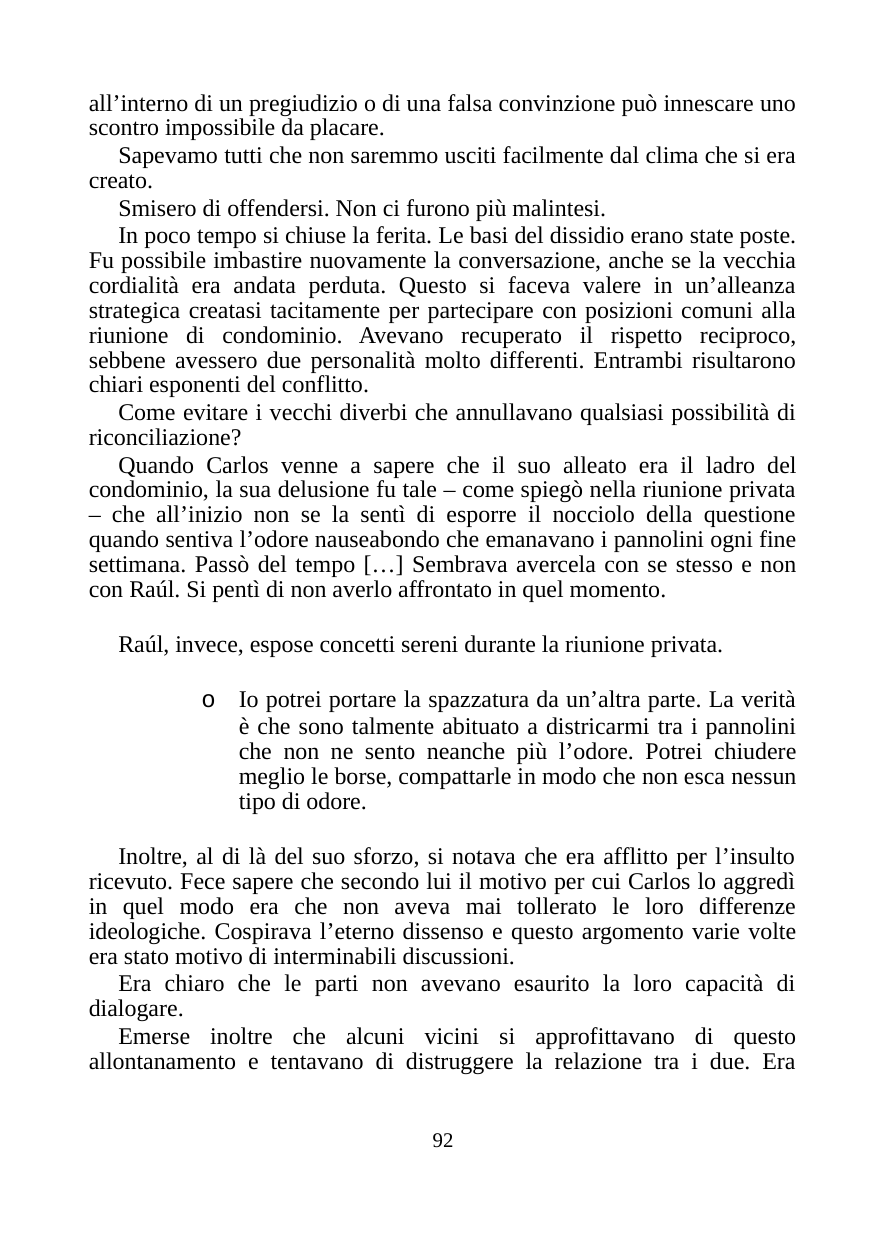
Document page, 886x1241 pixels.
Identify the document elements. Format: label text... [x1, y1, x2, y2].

list Io potrei portare la spazzatura da un’altra parte. La verità è che sono talmente abituato a districarmi tra i pannolini che non ne sento neanche più l’odore. Potrei chiudere meglio le borse, compattarle in modo che non esca nessun tipo di odore. [201, 686, 797, 815]
text Smisero di offendersi. Non ci furono più malintesi. [88, 193, 797, 221]
text Inoltre, al di là del suo sforzo, si notava che era afflitto per l’insulto ricevuto. Fece sapere che secondo lui il motivo per cui Carlos lo aggredì in quel modo era che non aveva mai tollerato le loro differenze ideologiche. Cospirava l’eterno dissenso e questo argomento varie volte era stato motivo di interminabili discussioni. [88, 842, 797, 969]
text In poco tempo si chiuse la ferita. Le basi del dissidio erano state poste. Fu possibile imbastire nuovamente la conversazione, anche se la vecchia cordialità era andata perduta. Questo si faceva valere in un’alleanza strategica creatasi tacitamente per partecipare con posizioni comuni alla riunione di condominio. Avevano recuperato il rispetto reciproco, sebbene avessero due personalità molto differenti. Entrambi risultarono chiari esponenti del conflitto. [88, 221, 797, 398]
text Sapevamo tutti che non saremmo usciti facilmente dal clima che si era creato. [88, 141, 797, 193]
text Come evitare i vecchi diverbi che annullavano qualsiasi possibilità di riconciliazione? [88, 398, 797, 451]
text Quando Carlos venne a sapere che il suo alleato era il ladro del condominio, la sua delusione fu tale – come spiegò nella riunione privata – che all’inizio non se la sentì di esporre il nocciolo della questione quando sentiva l’odore nauseabondo che emanavano i pannolini ogni fine settimana. Passò del tempo […] Sembrava avercela con se stesso e non con Raúl. Si pentì di non averlo affrontato in quel momento. [88, 451, 797, 603]
text Raúl, invece, espose concetti sereni durante la riunione privata. [88, 630, 797, 658]
text Emerse inoltre che alcuni vicini si approfittavano di questo allontanamento e tentavano di distruggere la relazione tra i due. Era [88, 1022, 797, 1074]
text Era chiaro che le parti non avevano esaurito la loro capacità di dialogare. [88, 969, 797, 1022]
text all’interno di un pregiudizio o di una falsa convinzione può innescare uno scontro impossibile da placare. [88, 88, 797, 141]
